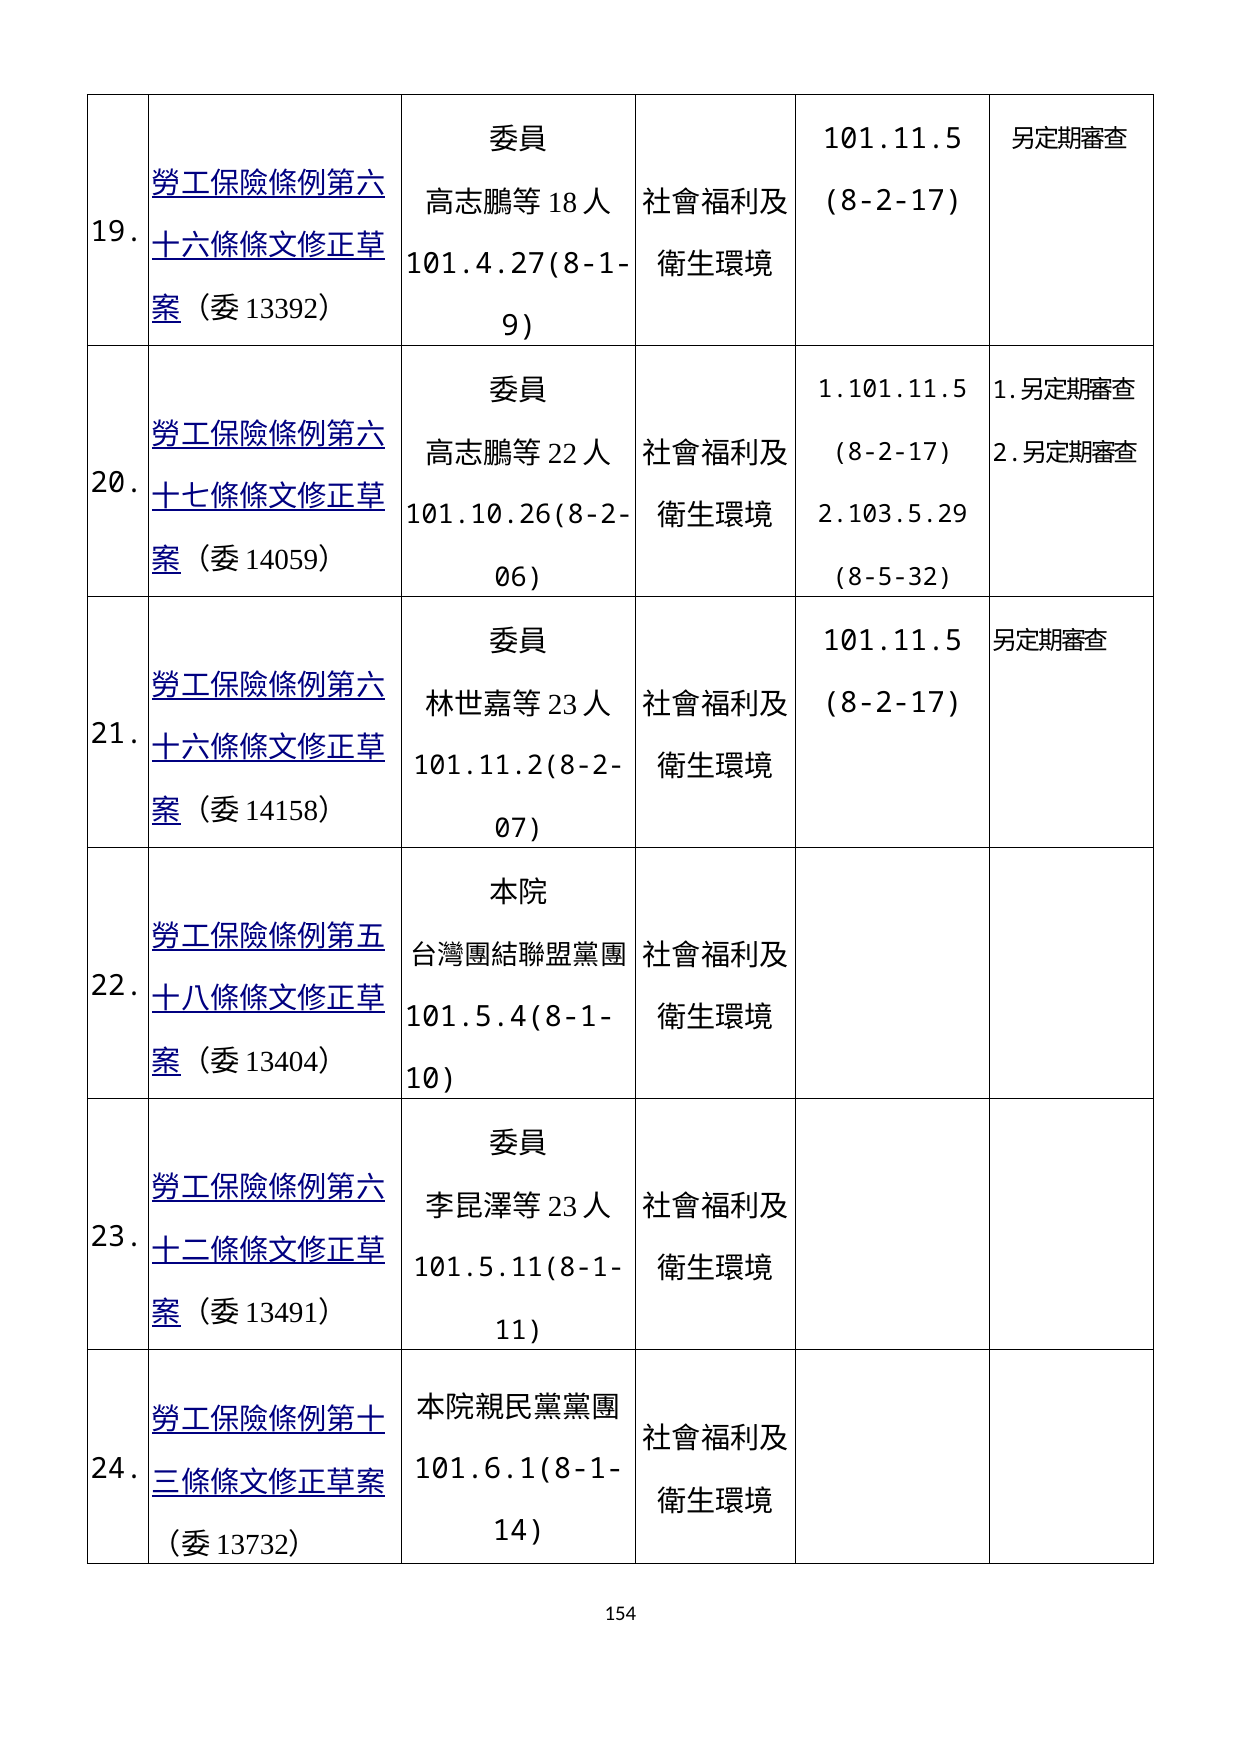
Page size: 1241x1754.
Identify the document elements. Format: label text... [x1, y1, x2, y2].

table_cell 委員 李昆澤等23人101.5.11(8-1-11) [402, 1099, 635, 1349]
table_cell 社會福利及衛生環境 [636, 1350, 795, 1563]
table_cell [88, 597, 148, 847]
table_cell 勞工保險條例第六十二條條文修正草案（委13491） [149, 1099, 401, 1349]
table_cell 社會福利及衛生環境 [636, 597, 795, 847]
table_cell [88, 1350, 148, 1563]
table_cell 另定期審查 [990, 95, 1153, 345]
table_cell [990, 1099, 1153, 1349]
table_cell 勞工保險條例第十三條條文修正草案（委13732） [149, 1350, 401, 1563]
table_cell 勞工保險條例第六十七條條文修正草案（委14059） [149, 346, 401, 596]
table_cell [990, 1350, 1153, 1563]
table_cell 社會福利及衛生環境 [636, 95, 795, 345]
table_cell 本院親民黨黨團101.6.1(8-1-14) [402, 1350, 635, 1563]
table_cell 勞工保險條例第五十八條條文修正草案（委13404） [149, 848, 401, 1098]
table_cell [88, 95, 148, 345]
table_cell 另定期審查 [990, 597, 1153, 847]
table_cell 勞工保險條例第六十六條條文修正草案（委13392） [149, 95, 401, 345]
table_cell [796, 1350, 989, 1563]
table_cell [88, 1099, 148, 1349]
table_cell 社會福利及衛生環境 [636, 848, 795, 1098]
table_cell 本院 台灣團結聯盟黨團 101.5.4(8-1-10) [402, 848, 635, 1098]
table_cell 1.另定期審查 2.另定期審查 [990, 346, 1153, 596]
table_cell [796, 848, 989, 1098]
table_cell [796, 1099, 989, 1349]
table_cell 1.101.11.5 (8-2-17) 2.103.5.29 (8-5-32) [796, 346, 989, 596]
table_cell 委員 高志鵬等22人101.10.26(8-2-06) [402, 346, 635, 596]
table_cell 101.11.5 (8-2-17) [796, 95, 989, 345]
table_cell 勞工保險條例第六十六條條文修正草案（委14158） [149, 597, 401, 847]
table_cell [990, 848, 1153, 1098]
table_cell 委員 林世嘉等23人101.11.2(8-2-07) [402, 597, 635, 847]
table_cell 社會福利及衛生環境 [636, 346, 795, 596]
table_cell [88, 346, 148, 596]
table_cell 委員 高志鵬等18人101.4.27(8-1-9) [402, 95, 635, 345]
table_cell 101.11.5 (8-2-17) [796, 597, 989, 847]
table_cell 社會福利及衛生環境 [636, 1099, 795, 1349]
table_cell [88, 848, 148, 1098]
